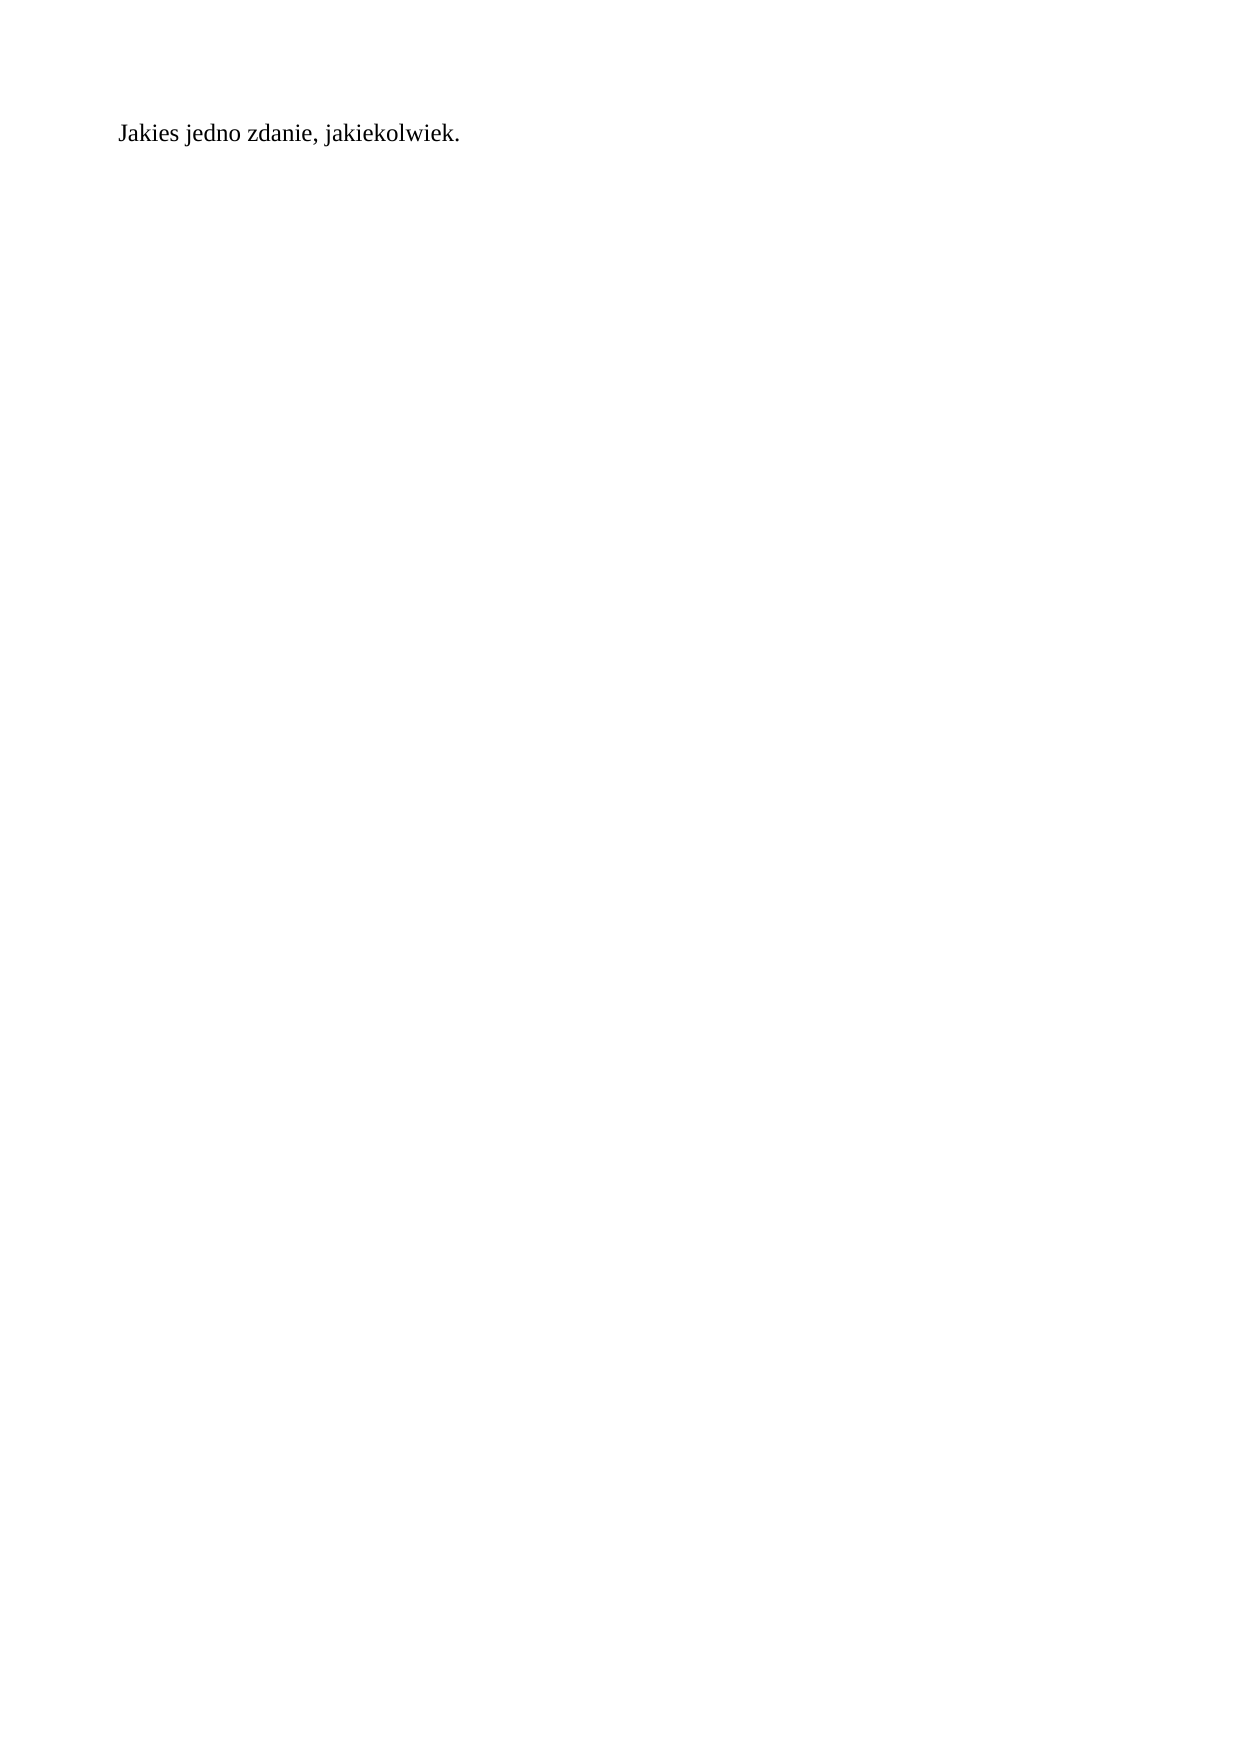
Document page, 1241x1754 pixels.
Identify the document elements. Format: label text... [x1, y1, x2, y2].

text Jakies jedno zdanie, jakiekolwiek. [118, 118, 1122, 147]
